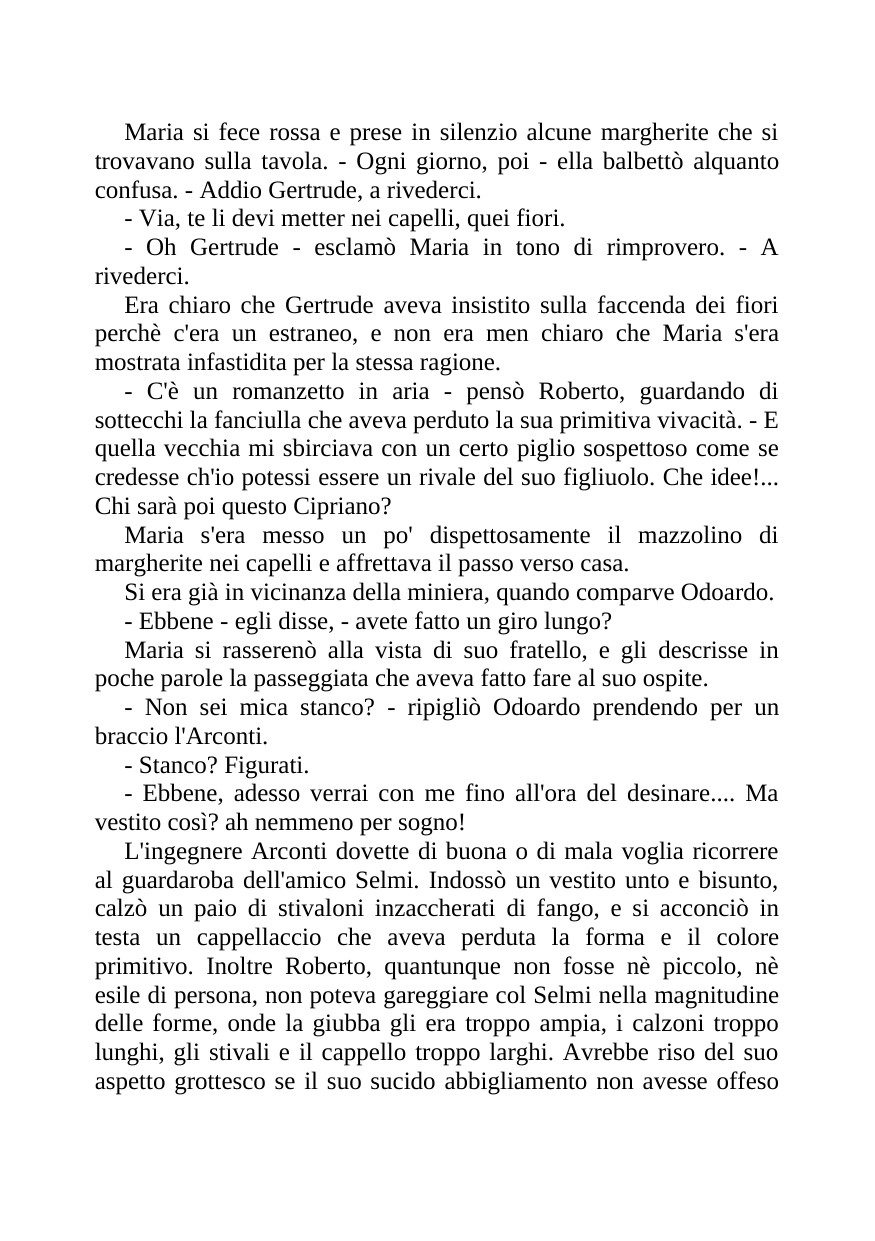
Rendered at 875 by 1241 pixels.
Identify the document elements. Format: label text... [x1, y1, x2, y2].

text - Oh Gertrude - esclamò Maria in tono di rimprovero. - A rivederci. [94, 232, 779, 290]
text Si era già in vicinanza della miniera, quando comparve Odoardo. [94, 577, 779, 606]
text Maria si fece rossa e prese in silenzio alcune margherite che si trovavano sulla tavola. - Ogni giorno, poi - ella balbettò alquanto confusa. - Addio Gertrude, a rivederci. [94, 117, 779, 203]
text - Via, te li devi metter nei capelli, quei fiori. [94, 203, 779, 232]
text - C'è un romanzetto in aria - pensò Roberto, guardando di sottecchi la fanciulla che aveva perduto la sua primitiva vivacità. - E quella vecchia mi sbirciava con un certo piglio sospettoso come se credesse ch'io potessi essere un rivale del suo figliuolo. Che idee!... Chi sarà poi questo Cipriano? [94, 376, 779, 520]
text Era chiaro che Gertrude aveva insistito sulla faccenda dei fiori perchè c'era un estraneo, e non era men chiaro che Maria s'era mostrata infastidita per la stessa ragione. [94, 290, 779, 376]
text Maria si rasserenò alla vista di suo fratello, e gli descrisse in poche parole la passeggiata che aveva fatto fare al suo ospite. [94, 635, 779, 692]
text Maria s'era messo un po' dispettosamente il mazzolino di margherite nei capelli e affrettava il passo verso casa. [94, 520, 779, 577]
text - Ebbene - egli disse, - avete fatto un giro lungo? [94, 606, 779, 635]
text - Ebbene, adesso verrai con me fino all'ora del desinare.... Ma vestito così? ah nemmeno per sogno! [94, 778, 779, 836]
text L'ingegnere Arconti dovette di buona o di mala voglia ricorrere al guardaroba dell'amico Selmi. Indossò un vestito unto e bisunto, calzò un paio di stivaloni inzaccherati di fango, e si acconciò in testa un cappellaccio che aveva perduta la forma e il colore primitivo. Inoltre Roberto, quantunque non fosse nè piccolo, nè esile di persona, non poteva gareggiare col Selmi nella magnitudine delle forme, onde la giubba gli era troppo ampia, i calzoni troppo lunghi, gli stivali e il cappello troppo larghi. Avrebbe riso del suo aspetto grottesco se il suo sucido abbigliamento non avesse offeso [94, 836, 779, 1095]
text - Non sei mica stanco? - ripigliò Odoardo prendendo per un braccio l'Arconti. [94, 692, 779, 750]
text - Stanco? Figurati. [94, 750, 779, 778]
